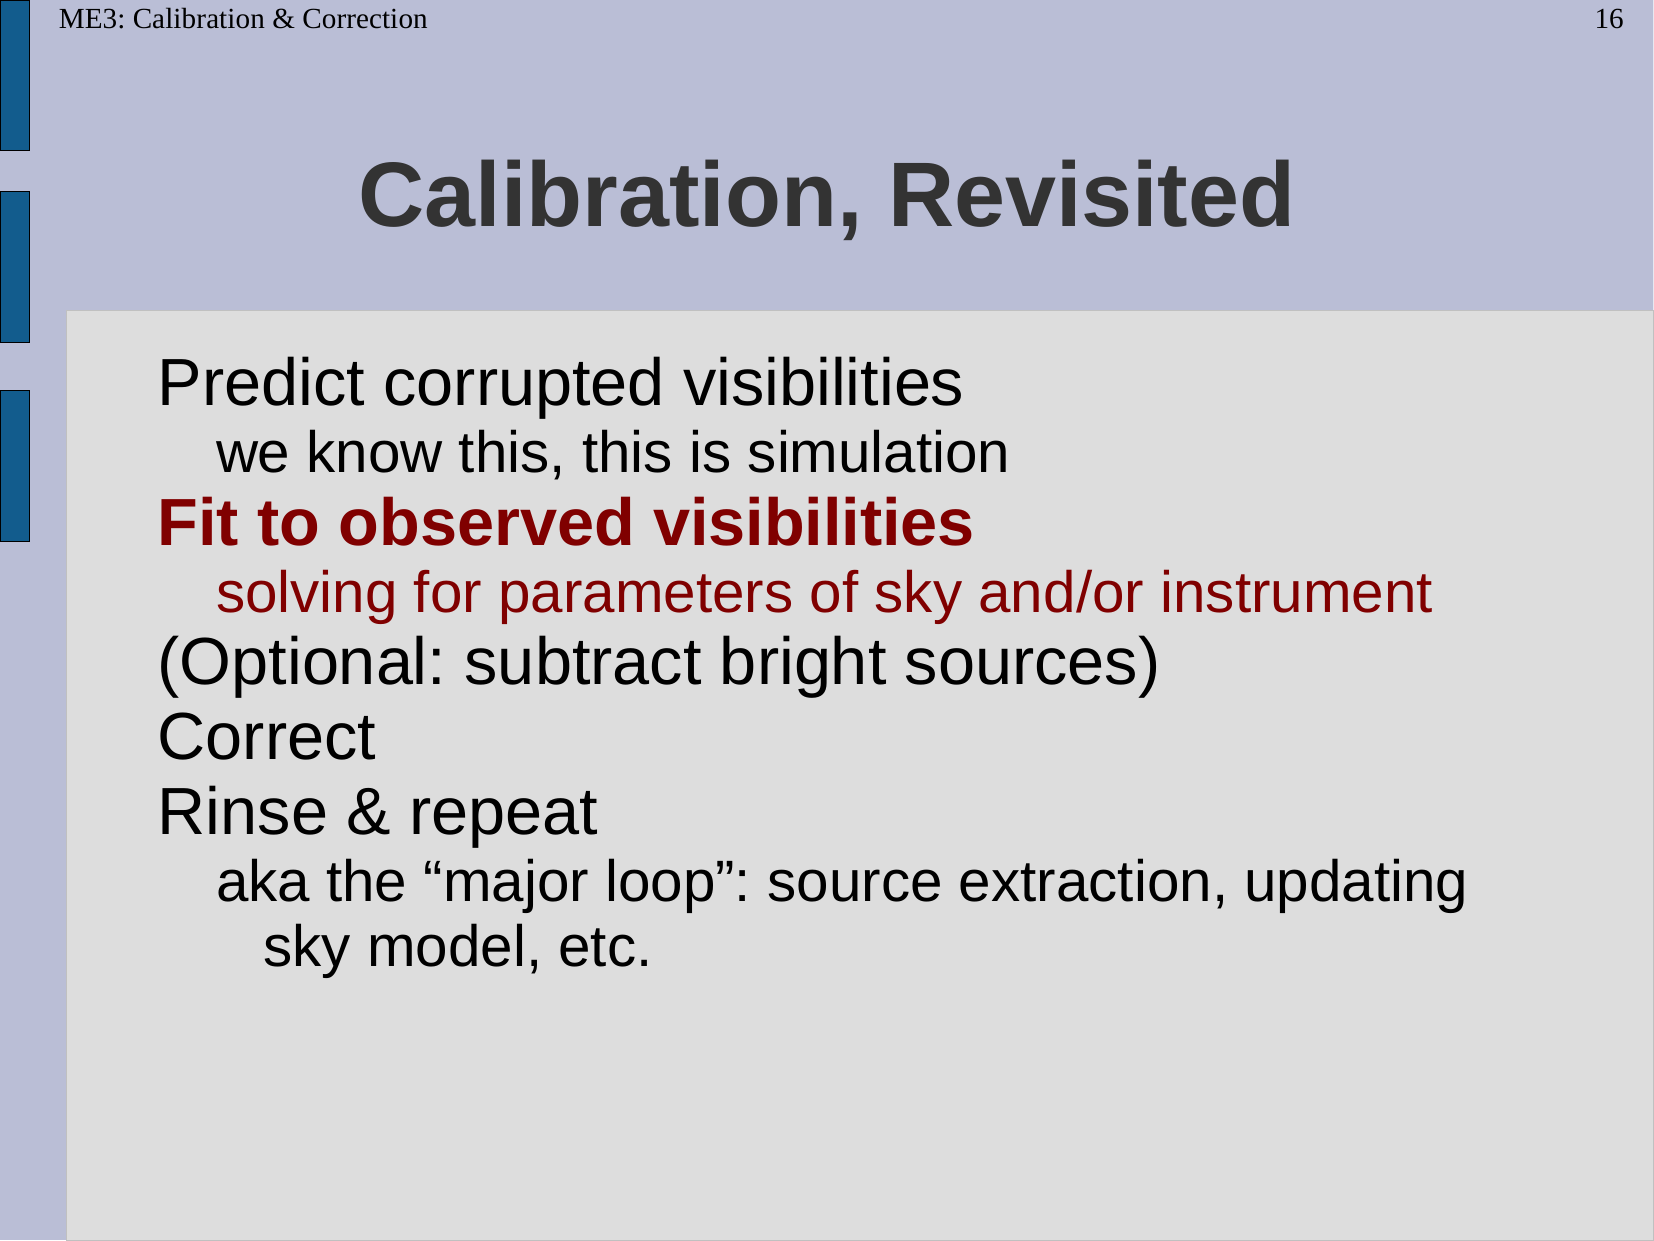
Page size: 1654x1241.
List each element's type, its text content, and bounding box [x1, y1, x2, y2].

title Calibration, Revisited [121, 91, 1534, 299]
list Predict corrupted visibilities we know this, this is simulation Fit to observed visibilities solving for parameters of sky and/or instrument (Optional: subtract bright sources) Correct Rinse & repeat aka the “major loop”: source extraction, updating sky model, etc. [121, 344, 1534, 1112]
